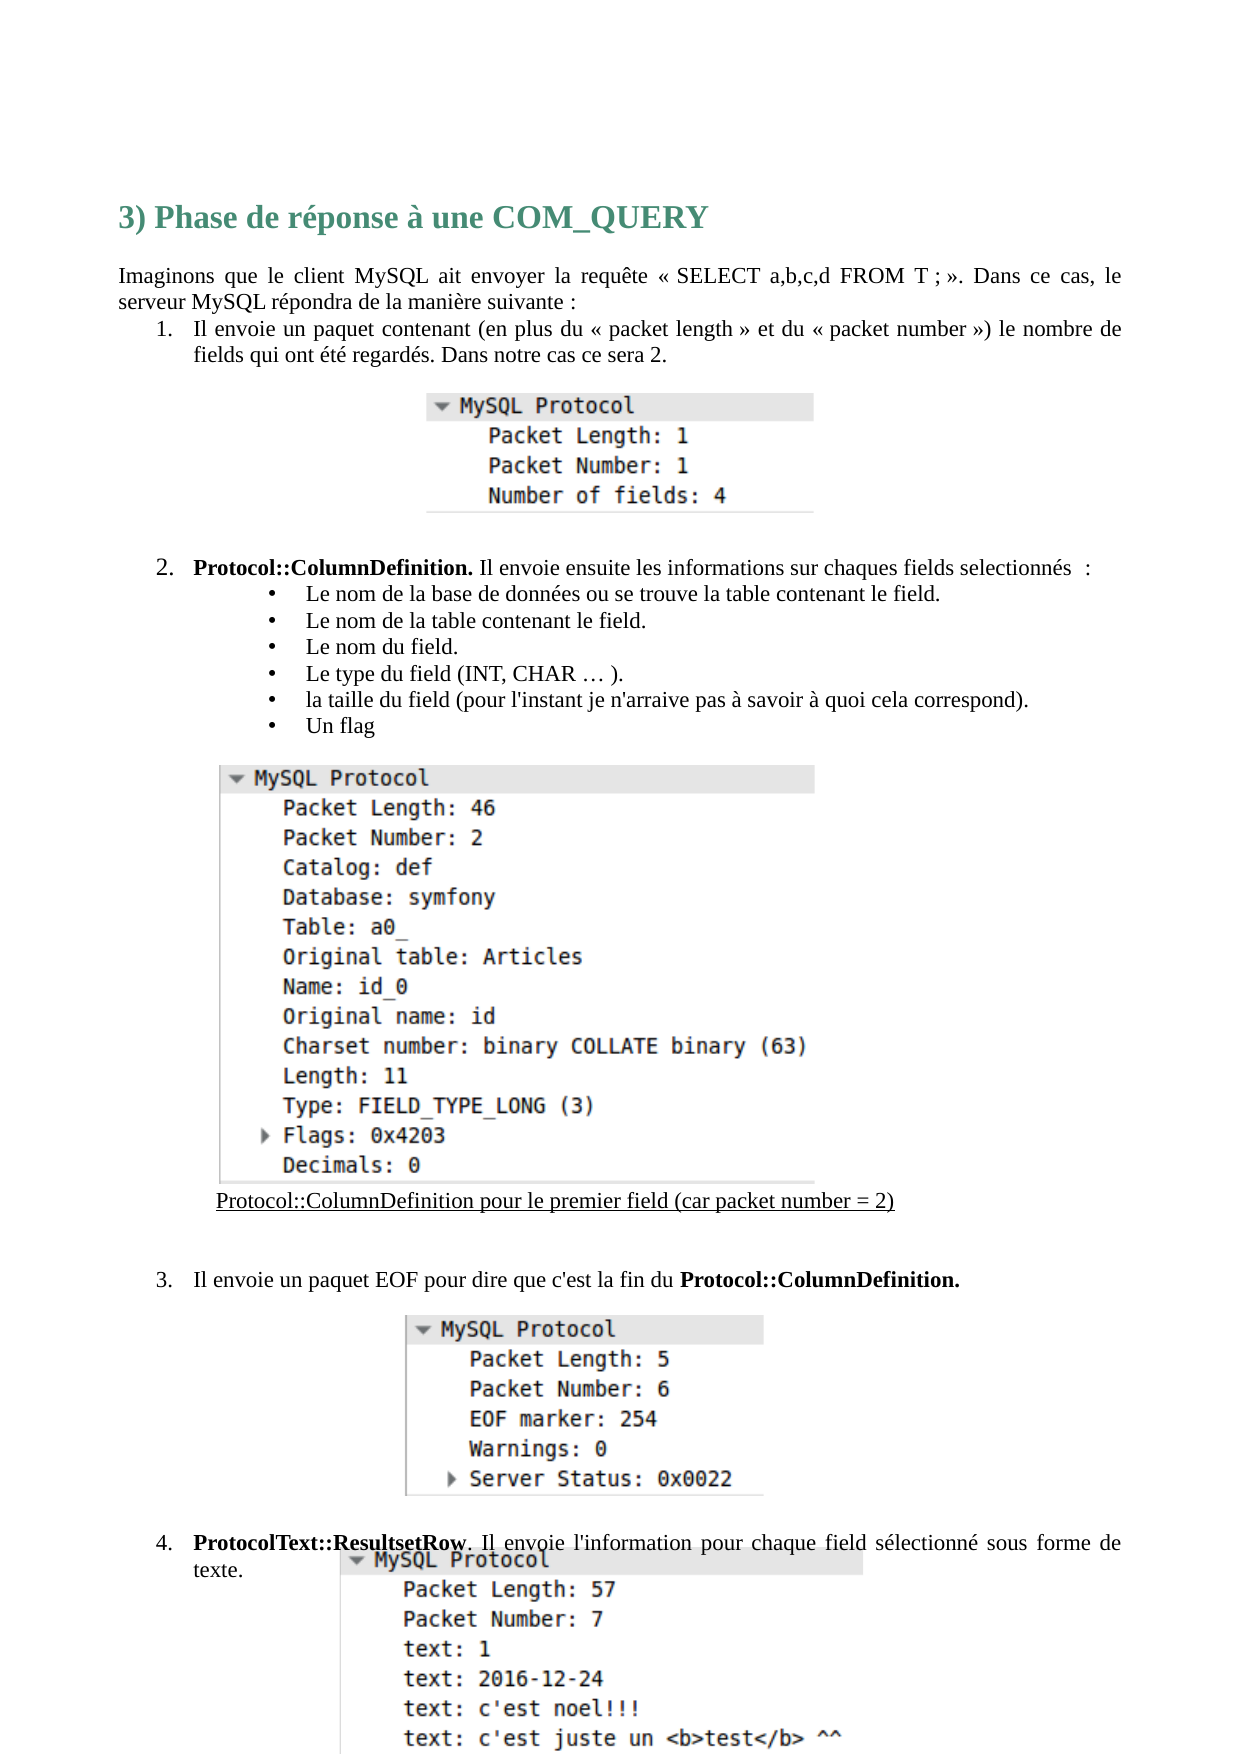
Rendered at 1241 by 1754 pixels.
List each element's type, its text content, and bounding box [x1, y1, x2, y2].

picture [339, 1547, 864, 1754]
list Le nom du field. [268, 633, 1122, 659]
list Le nom de la table contenant le field. [268, 607, 1122, 633]
list Un flag [268, 712, 1122, 739]
list Il envoie un paquet EOF pour dire que c'est la fin du Protocol::ColumnDefinition. [156, 1266, 1122, 1292]
text Imaginons que le client MySQL ait envoyer la requête « SELECT a,b,c,d FROM T ; ». Dans ce cas, le serveur MySQL répondra de la manière suivante : [118, 262, 1122, 314]
picture [219, 765, 815, 1184]
list Le type du field (INT, CHAR … ). [268, 659, 1122, 686]
text 3) Phase de réponse à une COM_QUERY [118, 197, 1122, 236]
list Il envoie un paquet contenant (en plus du « packet length » et du « packet number ») le nombre de fields qui ont été regardés. Dans notre cas ce sera 2. [156, 314, 1122, 367]
picture [404, 1315, 764, 1496]
list ProtocolText::ResultsetRow. Il envoie l'information pour chaque field sélectionné sous forme de texte. [156, 1529, 1122, 1582]
list la taille du field (pour l'instant je n'arraive pas à savoir à quoi cela correspond). [268, 686, 1122, 712]
picture [426, 393, 814, 513]
list Le nom de la base de données ou se trouve la table contenant le field. [268, 581, 1122, 607]
list Protocol::ColumnDefinition. Il envoie ensuite les informations sur chaques fields selectionnés : [156, 552, 1122, 581]
text Protocol::ColumnDefinition pour le premier field (car packet number = 2) [118, 1187, 1122, 1213]
